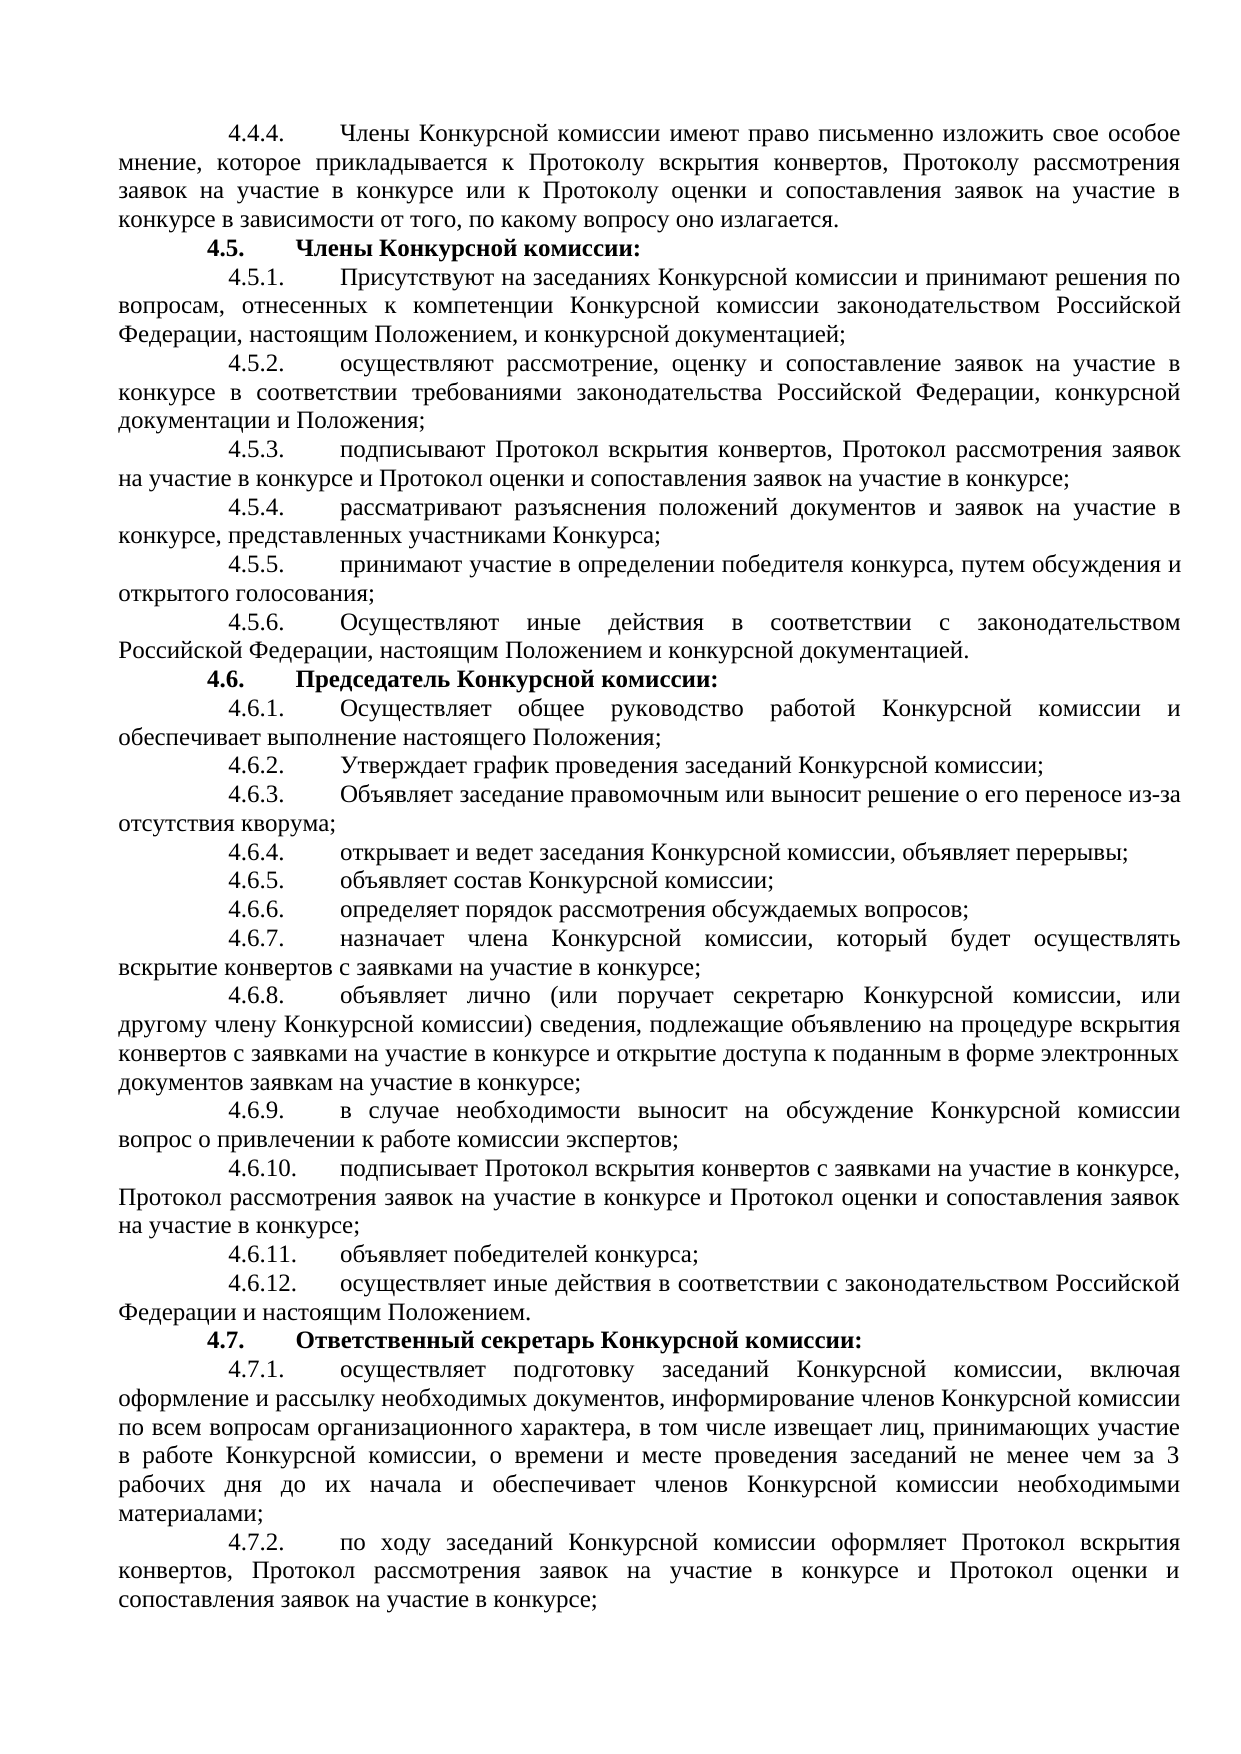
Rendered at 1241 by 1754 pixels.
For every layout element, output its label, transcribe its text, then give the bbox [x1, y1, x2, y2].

list открывает и ведет заседания Конкурсной комиссии, объявляет перерывы; [118, 837, 1181, 866]
list Члены Конкурсной комиссии: [118, 233, 1181, 262]
list назначает члена Конкурсной комиссии, который будет осуществлять вскрытие конвертов с заявками на участие в конкурсе; [118, 923, 1181, 981]
list Осуществляет общее руководство работой Конкурсной комиссии и обеспечивает выполнение настоящего Положения; [118, 693, 1181, 751]
list в случае необходимости выносит на обсуждение Конкурсной комиссии вопрос о привлечении к работе комиссии экспертов; [118, 1096, 1181, 1153]
list принимают участие в определении победителя конкурса, путем обсуждения и открытого голосования; [118, 549, 1181, 607]
list объявляет победителей конкурса; [118, 1239, 1181, 1268]
list объявляет лично (или поручает секретарю Конкурсной комиссии, или другому члену Конкурсной комиссии) сведения, подлежащие объявлению на процедуре вскрытия конвертов с заявками на участие в конкурсе и открытие доступа к поданным в форме электронных документов заявкам на участие в конкурсе; [118, 981, 1181, 1096]
list Председатель Конкурсной комиссии: [118, 664, 1181, 693]
list рассматривают разъяснения положений документов и заявок на участие в конкурсе, представленных участниками Конкурса; [118, 492, 1181, 549]
list подписывает Протокол вскрытия конвертов с заявками на участие в конкурсе, Протокол рассмотрения заявок на участие в конкурсе и Протокол оценки и сопоставления заявок на участие в конкурсе; [118, 1153, 1181, 1239]
list Объявляет заседание правомочным или выносит решение о его переносе из-за отсутствия кворума; [118, 779, 1181, 837]
list Присутствуют на заседаниях Конкурсной комиссии и принимают решения по вопросам, отнесенных к компетенции Конкурсной комиссии законодательством Российской Федерации, настоящим Положением, и конкурсной документацией; [118, 262, 1181, 348]
list подписывают Протокол вскрытия конвертов, Протокол рассмотрения заявок на участие в конкурсе и Протокол оценки и сопоставления заявок на участие в конкурсе; [118, 434, 1181, 492]
list осуществляет подготовку заседаний Конкурсной комиссии, включая оформление и рассылку необходимых документов, информирование членов Конкурсной комиссии по всем вопросам организационного характера, в том числе извещает лиц, принимающих участие в работе Конкурсной комиссии, о времени и месте проведения заседаний не менее чем за 3 рабочих дня до их начала и обеспечивает членов Конкурсной комиссии необходимыми материалами; [118, 1354, 1181, 1527]
list Утверждает график проведения заседаний Конкурсной комиссии; [118, 751, 1181, 779]
list осуществляет иные действия в соответствии с законодательством Российской Федерации и настоящим Положением. [118, 1268, 1181, 1326]
list Осуществляют иные действия в соответствии с законодательством Российской Федерации, настоящим Положением и конкурсной документацией. [118, 607, 1181, 664]
list определяет порядок рассмотрения обсуждаемых вопросов; [118, 894, 1181, 923]
list осуществляют рассмотрение, оценку и сопоставление заявок на участие в конкурсе в соответствии требованиями законодательства Российской Федерации, конкурсной документации и Положения; [118, 348, 1181, 434]
list объявляет состав Конкурсной комиссии; [118, 866, 1181, 894]
list Члены Конкурсной комиссии имеют право письменно изложить свое особое мнение, которое прикладывается к Протоколу вскрытия конвертов, Протоколу рассмотрения заявок на участие в конкурсе или к Протоколу оценки и сопоставления заявок на участие в конкурсе в зависимости от того, по какому вопросу оно излагается. [118, 118, 1181, 233]
list по ходу заседаний Конкурсной комиссии оформляет Протокол вскрытия конвертов, Протокол рассмотрения заявок на участие в конкурсе и Протокол оценки и сопоставления заявок на участие в конкурсе; [118, 1527, 1181, 1613]
list Ответственный секретарь Конкурсной комиссии: [118, 1326, 1181, 1354]
